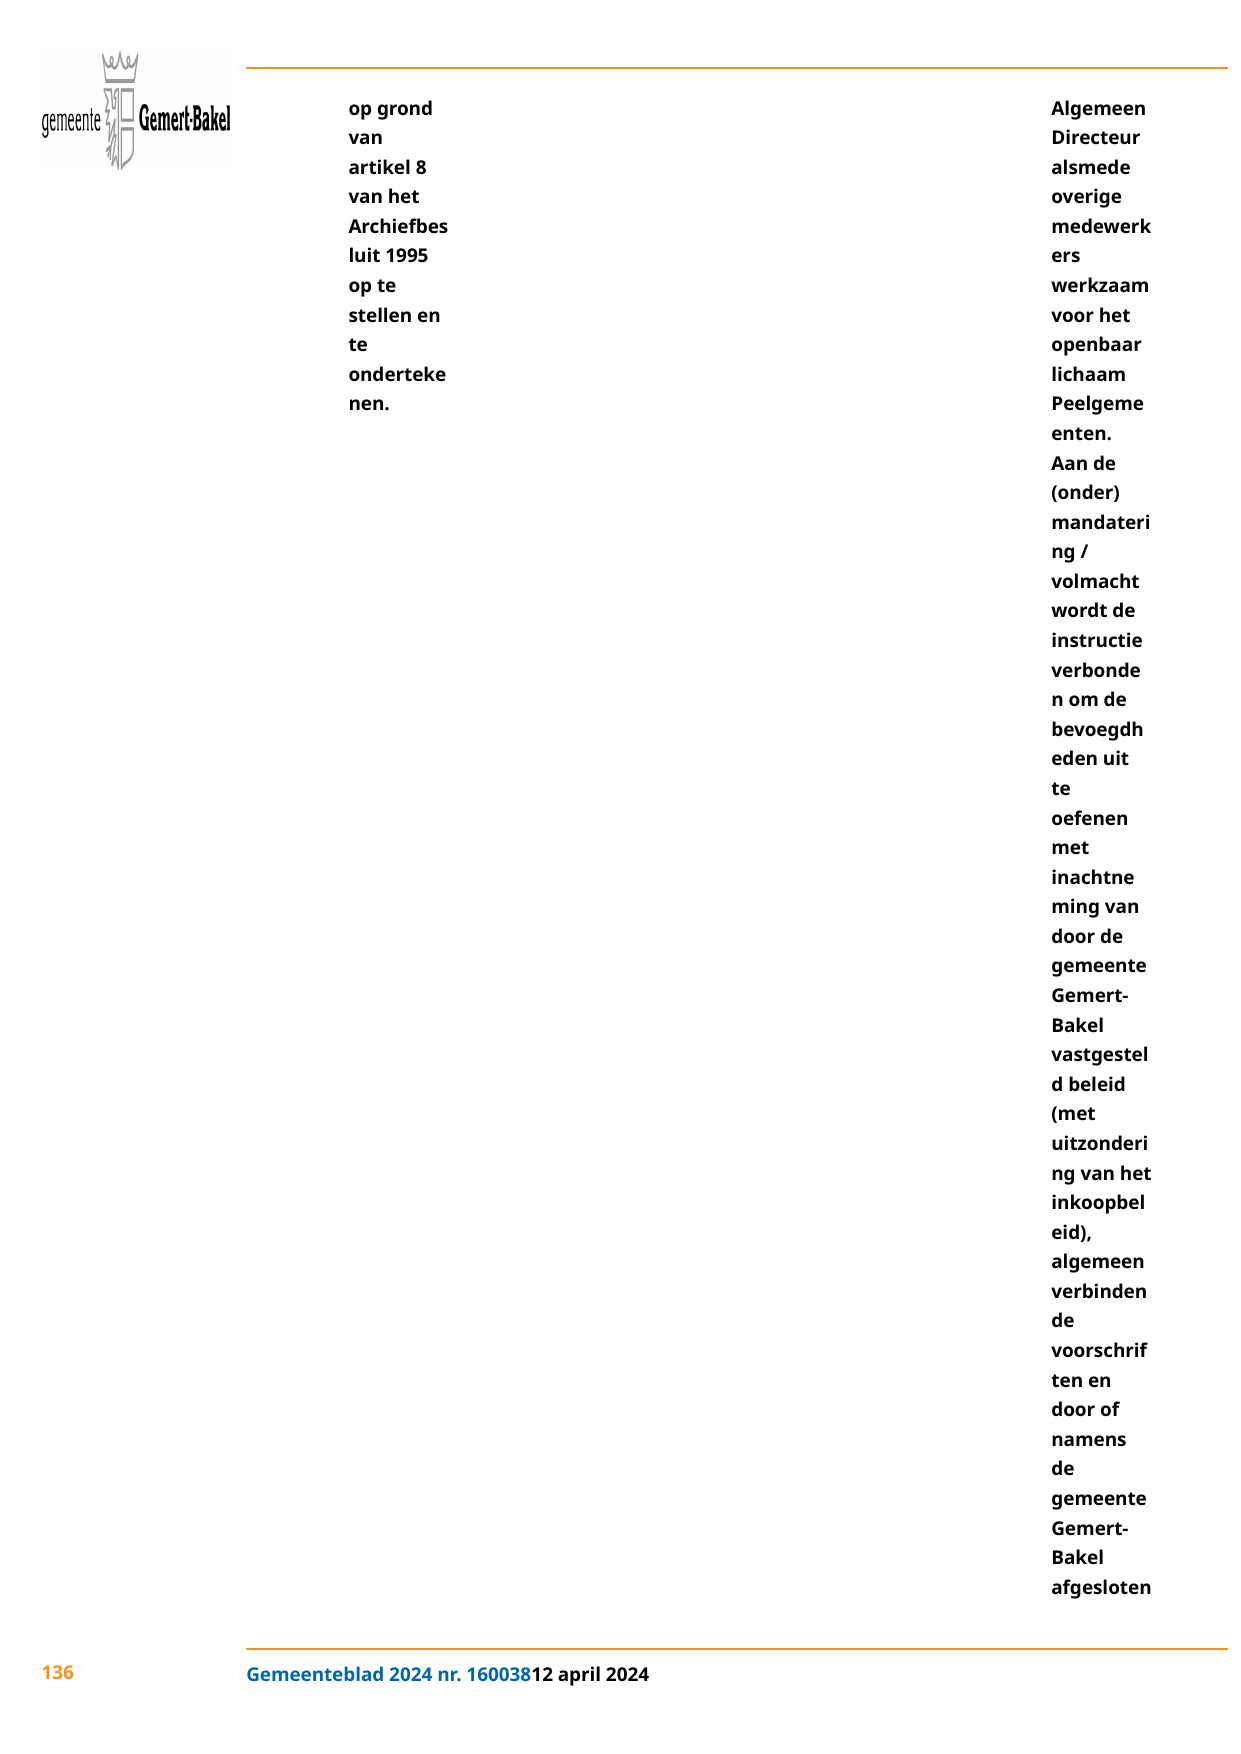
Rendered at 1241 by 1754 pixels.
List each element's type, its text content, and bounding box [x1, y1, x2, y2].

table_cell [449, 95, 549, 1600]
table_cell [850, 95, 951, 1600]
table_cell Algemeen Directeur alsmede overige medewerkers werkzaam voor het openbaar lichaam Peelgemeenten. Aan de (onder) mandatering / volmacht wordt de instructie verbonden om de bevoegdheden uit te oefenen met inachtneming van door de gemeente Gemert-Bakel vastgesteld beleid (met uitzondering van het inkoopbeleid), algemeen verbindende voorschriften en door of namens de gemeente Gemert-Bakel afgesloten [1051, 95, 1152, 1600]
table_cell [248, 95, 348, 1600]
table_cell [951, 95, 1051, 1600]
table_cell [650, 95, 750, 1600]
table_cell [750, 95, 850, 1600]
table_cell op grond van artikel 8 van het Archiefbesluit 1995 op te stellen en te ondertekenen. [348, 95, 449, 1600]
table_cell [549, 95, 649, 1600]
picture [41, 47, 231, 172]
